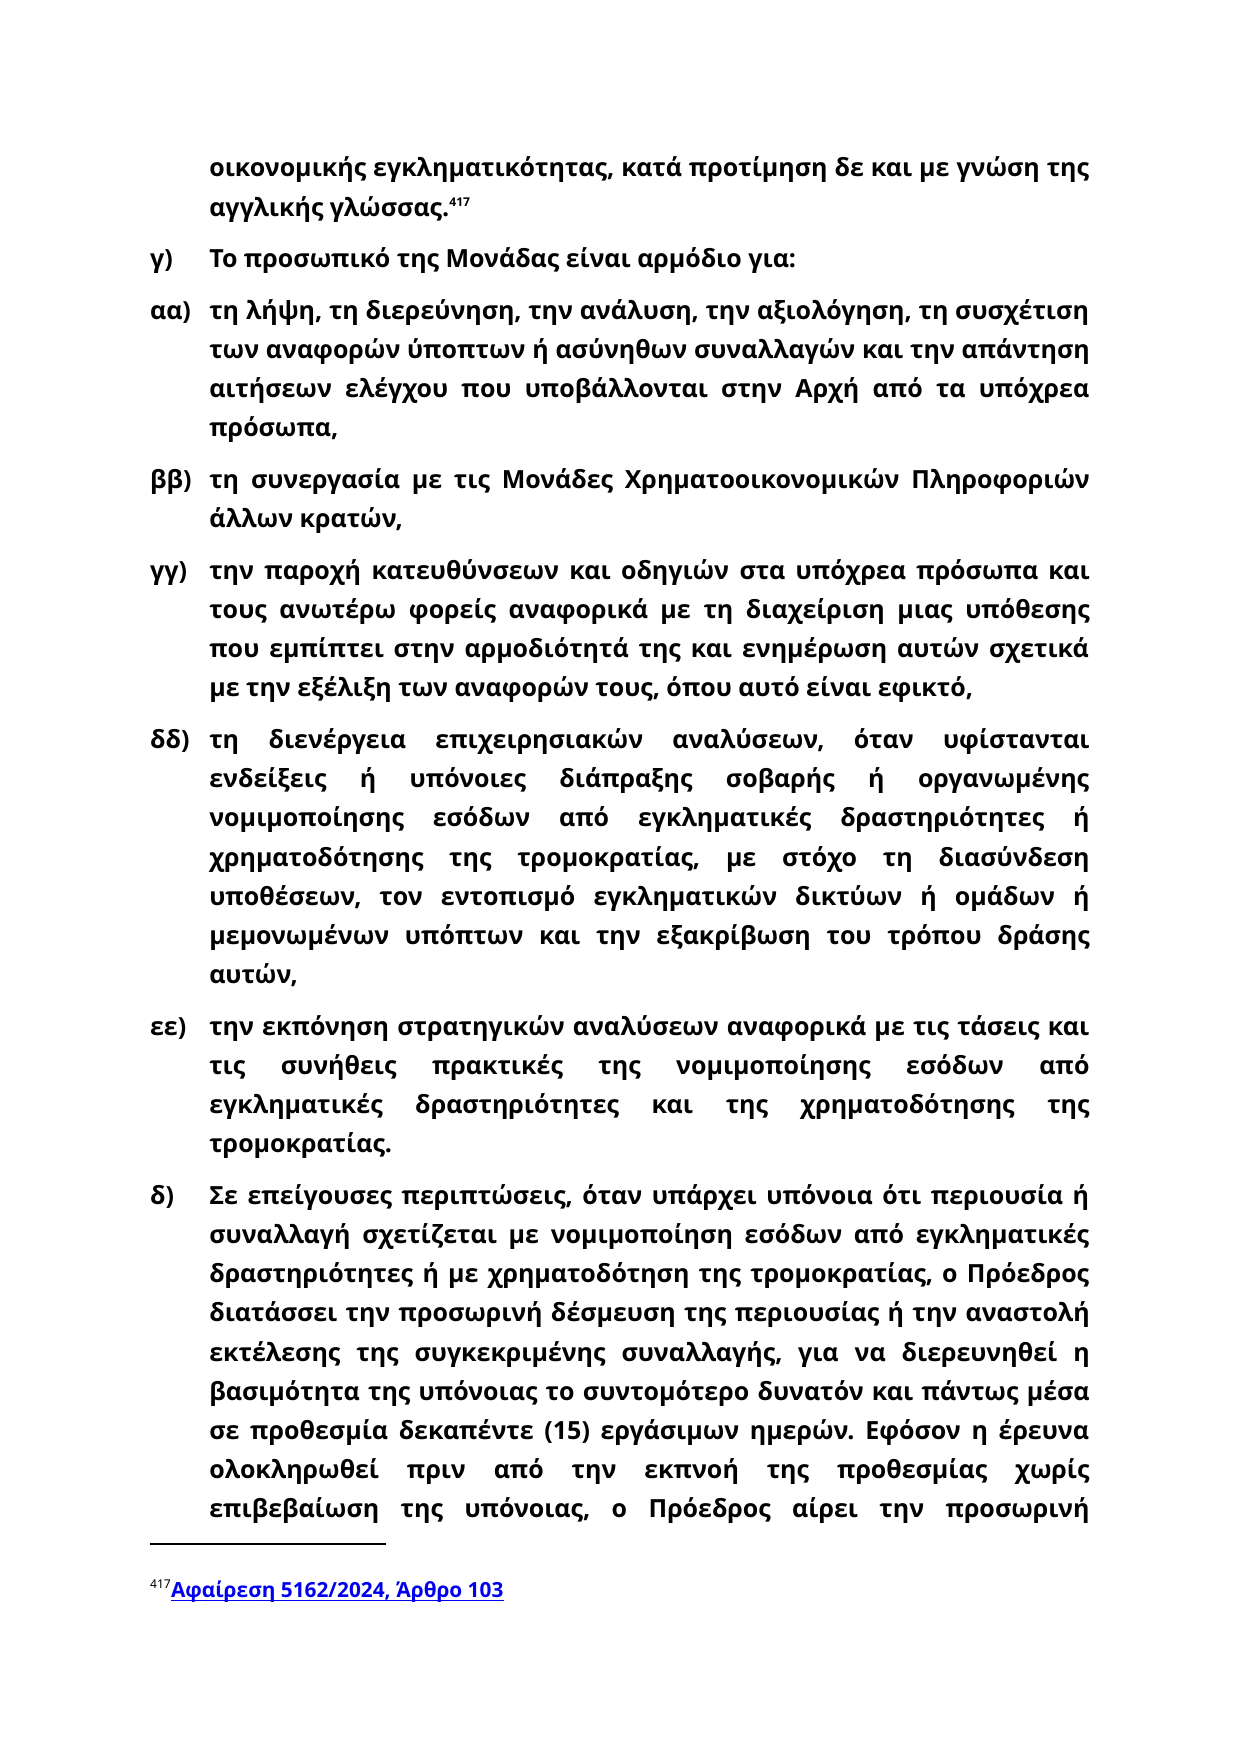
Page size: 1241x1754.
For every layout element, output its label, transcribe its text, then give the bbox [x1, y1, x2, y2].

text Αφαίρεση 5162/2024, Άρθρο 103 [150, 1576, 1090, 1604]
list εε) την εκπόνηση στρατηγικών αναλύσεων αναφορικά με τις τάσεις και τις συνήθεις πρακτικές της νομιμοποίησης εσόδων από εγκληματικές δραστηριότητες και της χρηματοδότησης της τρομοκρατίας. [150, 1008, 1090, 1160]
list γ) Το προσωπικό της Μονάδας είναι αρμόδιο για: [150, 241, 1090, 275]
list δ) Σε επείγουσες περιπτώσεις, όταν υπάρχει υπόνοια ότι περιουσία ή συναλλαγή σχετίζεται με νομιμοποίηση εσόδων από εγκληματικές δραστηριότητες ή με χρηματοδότηση της τρομοκρατίας, ο Πρόεδρος διατάσσει την προσωρινή δέσμευση της περιουσίας ή την αναστολή εκτέλεσης της συγκεκριμένης συναλλαγής, για να διερευνηθεί η βασιμότητα της υπόνοιας το συντομότερο δυνατόν και πάντως μέσα σε προθεσμία δεκαπέντε (15) εργάσιμων ημερών. Εφόσον η έρευνα ολοκληρωθεί πριν από την εκπνοή της προθεσμίας χωρίς επιβεβαίωση της υπόνοιας, ο Πρόεδρος αίρει την προσωρινή [150, 1177, 1090, 1525]
list αα) τη λήψη, τη διερεύνηση, την ανάλυση, την αξιολόγηση, τη συσχέτιση των αναφορών ύποπτων ή ασύνηθων συναλλαγών και την απάντηση αιτήσεων ελέγχου που υποβάλλονται στην Αρχή από τα υπόχρεα πρόσωπα, [150, 292, 1090, 444]
list δδ) τη διενέργεια επιχειρησιακών αναλύσεων, όταν υφίστανται ενδείξεις ή υπόνοιες διάπραξης σοβαρής ή οργανωμένης νομιμοποίησης εσόδων από εγκληματικές δραστηριότητες ή χρηματοδότησης της τρομοκρατίας, με στόχο τη διασύνδεση υποθέσεων, τον εντοπισμό εγκληματικών δικτύων ή ομάδων ή μεμονωμένων υπόπτων και την εξακρίβωση του τρόπου δράσης αυτών, [150, 722, 1090, 991]
list οικονομικής εγκληματικότητας, κατά προτίμηση δε και με γνώση της αγγλικής γλώσσας. [150, 150, 1090, 223]
list ββ) τη συνεργασία με τις Μονάδες Χρηματοοικονομικών Πληροφοριών άλλων κρατών, [150, 462, 1090, 535]
list γγ) την παροχή κατευθύνσεων και οδηγιών στα υπόχρεα πρόσωπα και τους ανωτέρω φορείς αναφορικά με τη διαχείριση μιας υπόθεσης που εμπίπτει στην αρμοδιότητά της και ενημέρωση αυτών σχετικά με την εξέλιξη των αναφορών τους, όπου αυτό είναι εφικτό, [150, 552, 1090, 704]
